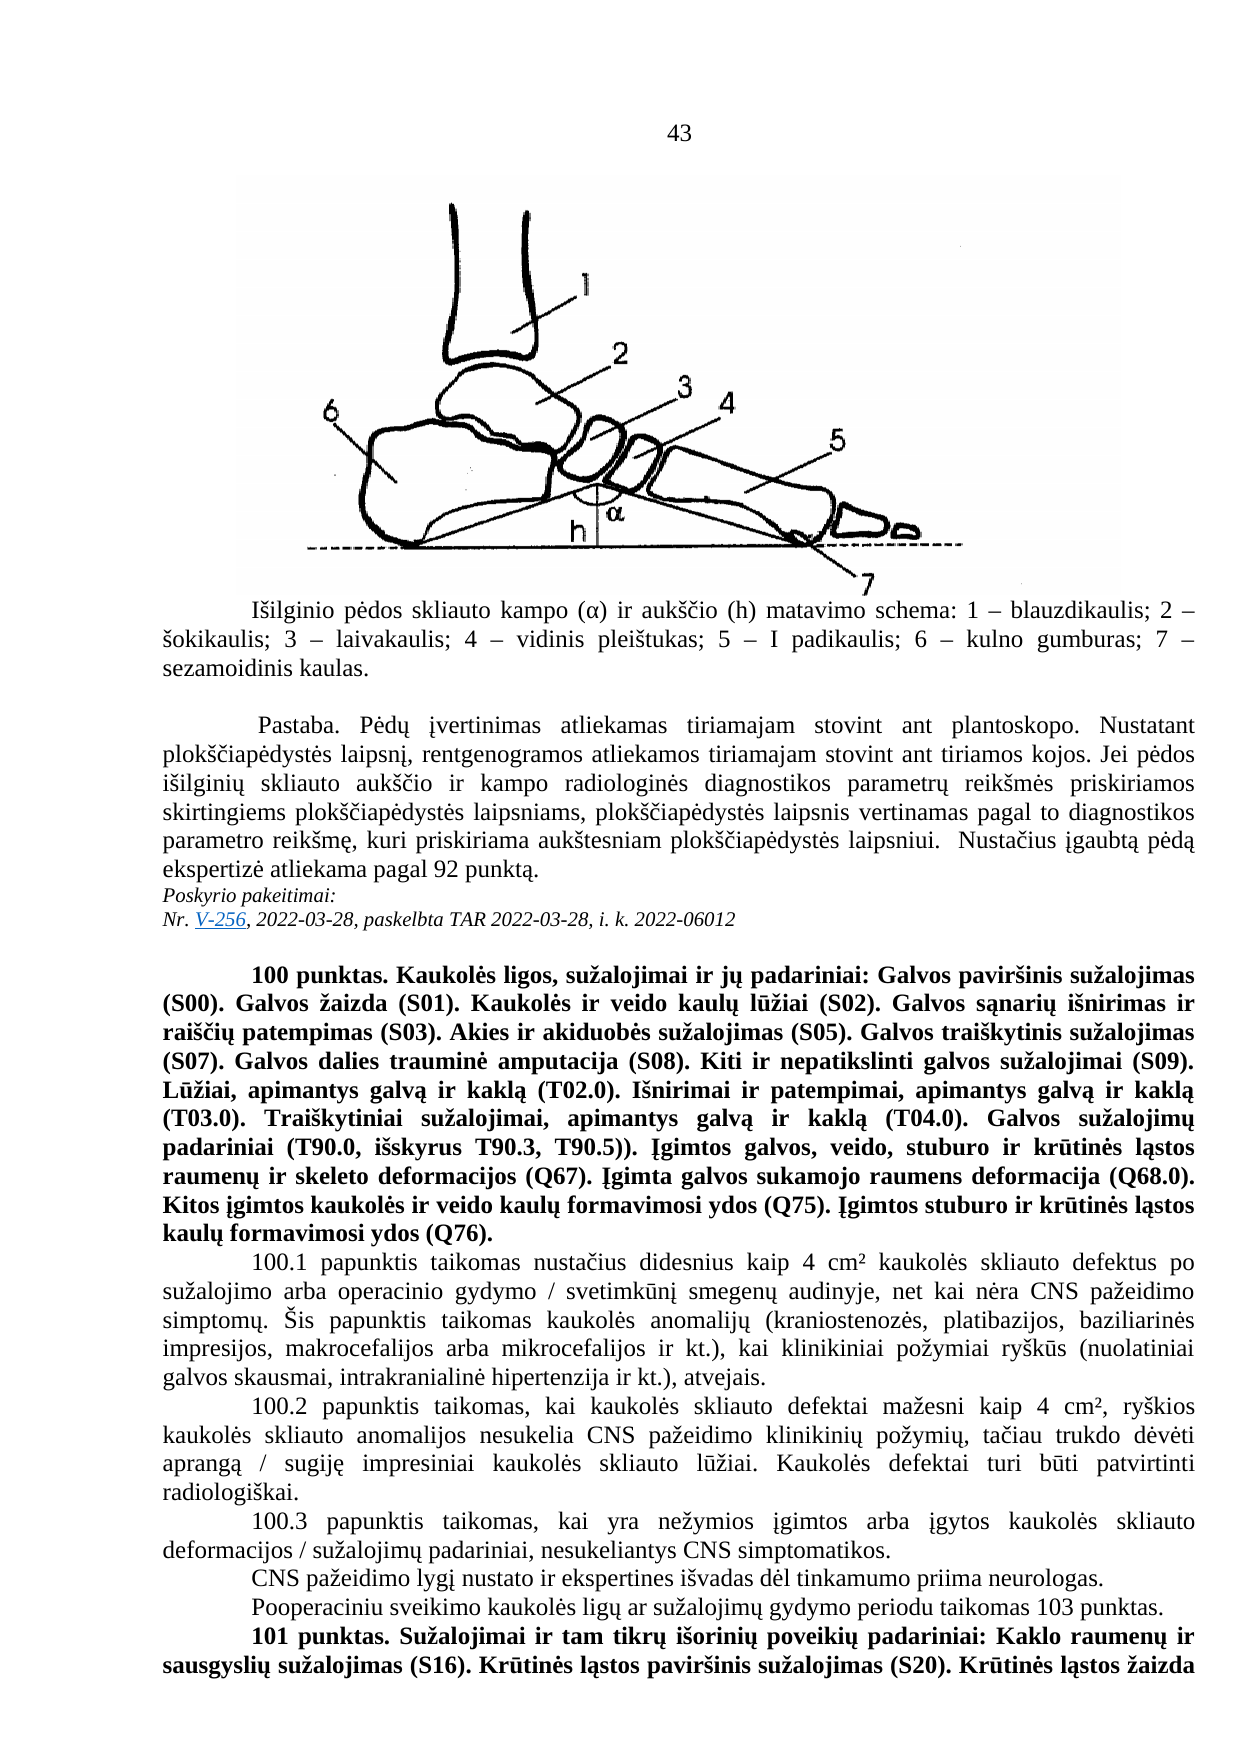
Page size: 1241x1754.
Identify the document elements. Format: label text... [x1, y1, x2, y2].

text CNS pažeidimo lygį nustato ir ekspertines išvadas dėl tinkamumo priima neurologas. [162, 1563, 1196, 1592]
text Poskyrio pakeitimai: [162, 883, 1196, 907]
text Išilginio pėdos skliauto kampo (α) ir aukščio (h) matavimo schema: 1 – blauzdikaulis; 2 – šokikaulis; 3 – laivakaulis; 4 – vidinis pleištukas; 5 – I padikaulis; 6 – kulno gumburas; 7 – sezamoidinis kaulas. [162, 595, 1196, 682]
text 101 punktas. Sužalojimai ir tam tikrų išorinių poveikių padariniai: Kaklo raumenų ir sausgyslių sužalojimas (S16). Krūtinės ląstos paviršinis sužalojimas (S20). Krūtinės ląstos žaizda [162, 1621, 1196, 1678]
text 100.1 papunktis taikomas nustačius didesnius kaip 4 cm² kaukolės skliauto defektus po sužalojimo arba operacinio gydymo / svetimkūnį smegenų audinyje, net kai nėra CNS pažeidimo simptomų. Šis papunktis taikomas kaukolės anomalijų (kraniostenozės, platibazijos, baziliarinės impresijos, makrocefalijos arba mikrocefalijos ir kt.), kai klinikiniai požymiai ryškūs (nuolatiniai galvos skausmai, intrakranialinė hipertenzija ir kt.), atvejais. [162, 1247, 1196, 1391]
text 100.2 papunktis taikomas, kai kaukolės skliauto defektai mažesni kaip 4 cm², ryškios kaukolės skliauto anomalijos nesukelia CNS pažeidimo klinikinių požymių, tačiau trukdo dėvėti aprangą / sugiję impresiniai kaukolės skliauto lūžiai. Kaukolės defektai turi būti patvirtinti radiologiškai. [162, 1391, 1196, 1506]
text 100 punktas. Kaukolės ligos, sužalojimai ir jų padariniai: Galvos paviršinis sužalojimas (S00). Galvos žaizda (S01). Kaukolės ir veido kaulų lūžiai (S02). Galvos sąnarių išnirimas ir raiščių patempimas (S03). Akies ir akiduobės sužalojimas (S05). Galvos traiškytinis sužalojimas (S07). Galvos dalies trauminė amputacija (S08). Kiti ir nepatikslinti galvos sužalojimai (S09). Lūžiai, apimantys galvą ir kaklą (T02.0). Išnirimai ir patempimai, apimantys galvą ir kaklą (T03.0). Traiškytiniai sužalojimai, apimantys galvą ir kaklą (T04.0). Galvos sužalojimų padariniai (T90.0, išskyrus T90.3, T90.5)). Įgimtos galvos, veido, stuburo ir krūtinės ląstos raumenų ir skeleto deformacijos (Q67). Įgimta galvos sukamojo raumens deformacija (Q68.0). Kitos įgimtos kaukolės ir veido kaulų formavimosi ydos (Q75). Įgimtos stuburo ir krūtinės ląstos kaulų formavimosi ydos (Q76). [162, 960, 1196, 1247]
text 100.3 papunktis taikomas, kai yra nežymios įgimtos arba įgytos kaukolės skliauto deformacijos / sužalojimų padariniai, nesukeliantys CNS simptomatikos. [162, 1506, 1196, 1563]
text Pastaba. Pėdų įvertinimas atliekamas tiriamajam stovint ant plantoskopo. Nustatant plokščiapėdystės laipsnį, rentgenogramos atliekamos tiriamajam stovint ant tiriamos kojos. Jei pėdos išilginių skliauto aukščio ir kampo radiologinės diagnostikos parametrų reikšmės priskiriamos skirtingiems plokščiapėdystės laipsniams, plokščiapėdystės laipsnis vertinamas pagal to diagnostikos parametro reikšmę, kuri priskiriama aukštesniam plokščiapėdystės laipsniui. Nustačius įgaubtą pėdą ekspertizė atliekama pagal 92 punktą. [162, 710, 1196, 883]
text Nr. V-256, 2022-03-28, paskelbta TAR 2022-03-28, i. k. 2022-06012 [162, 907, 1196, 931]
text Pooperaciniu sveikimo kaukolės ligų ar sužalojimų gydymo periodu taikomas 103 punktas. [162, 1592, 1196, 1621]
